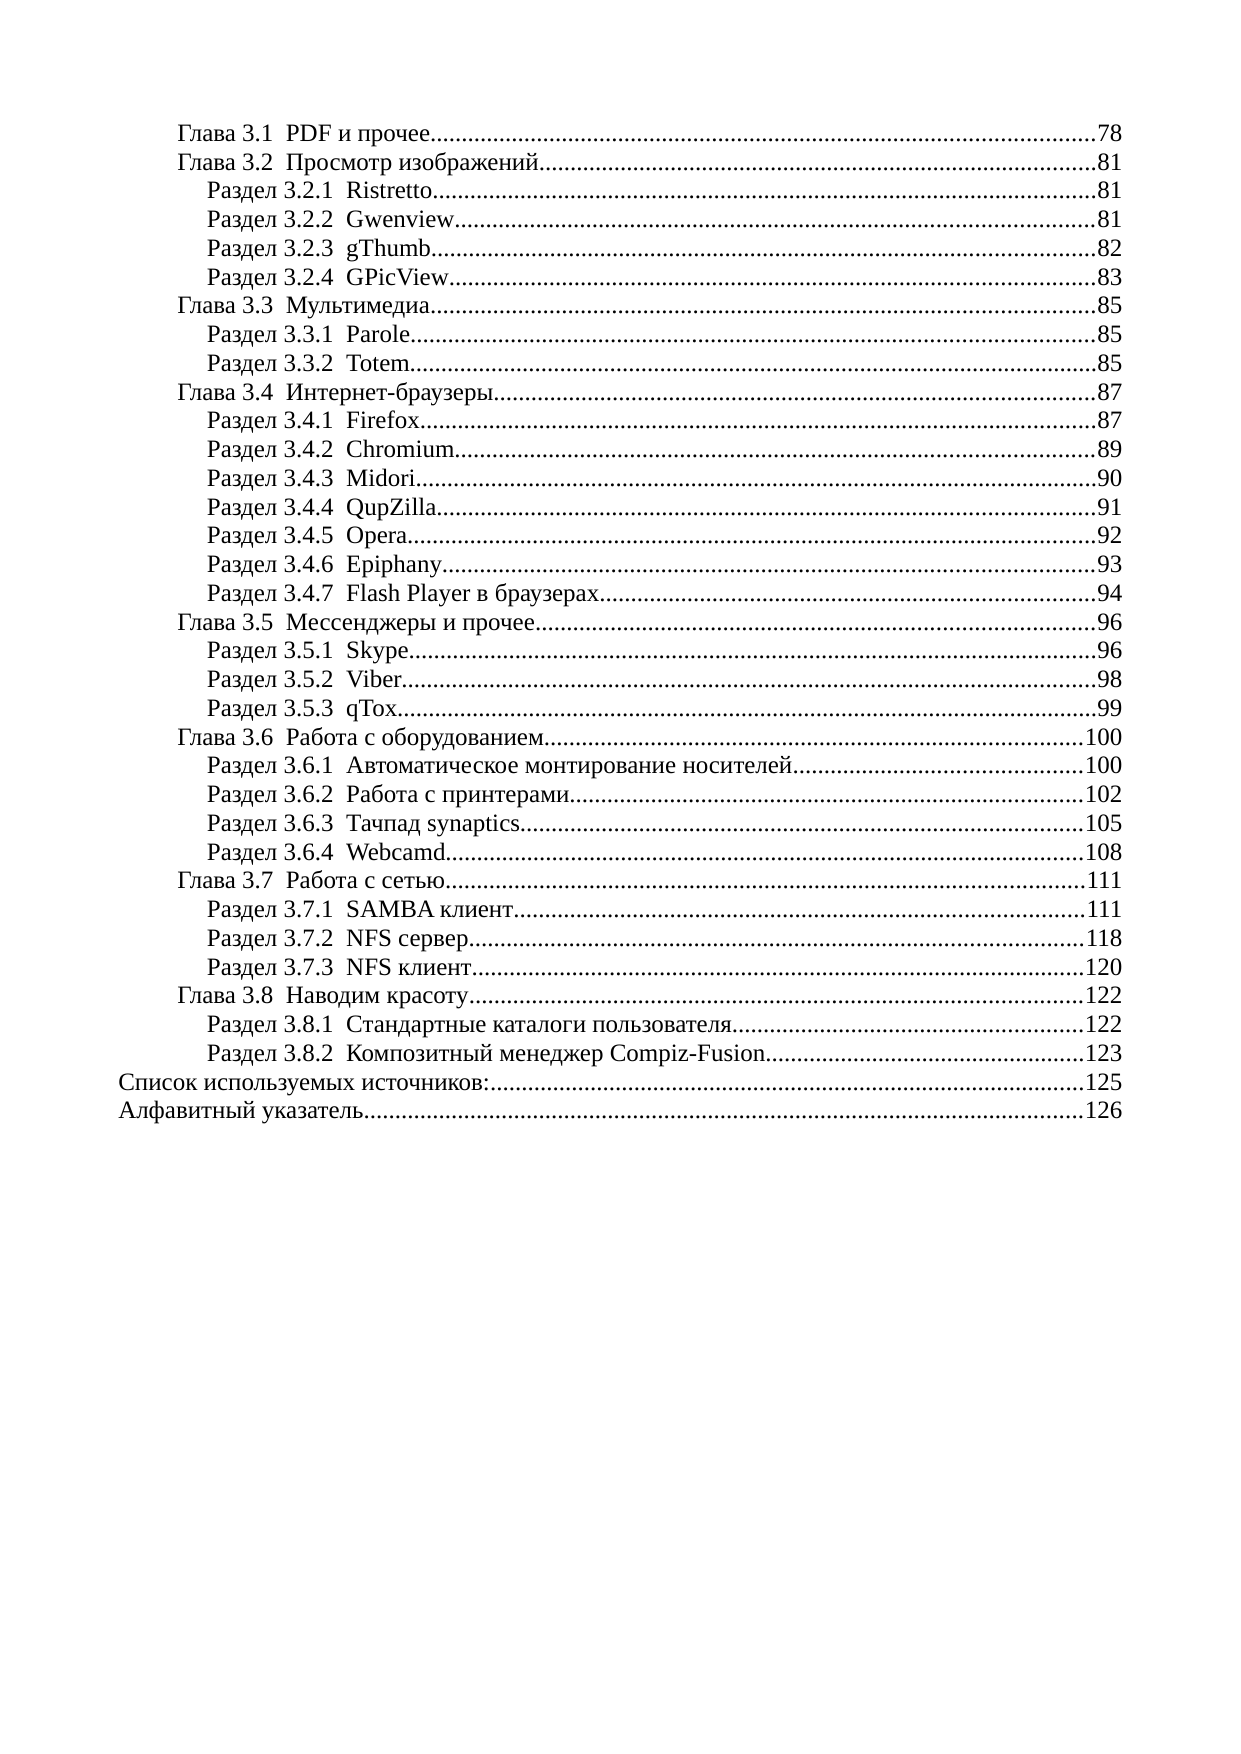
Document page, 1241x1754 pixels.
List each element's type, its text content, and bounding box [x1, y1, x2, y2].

text Раздел 3.4.7 Flash Player в браузерах 94 [207, 578, 1122, 607]
text Раздел 3.4.3 Midori 90 [207, 463, 1122, 492]
text Раздел 3.6.2 Работа с принтерами 102 [207, 779, 1122, 808]
text Раздел 3.5.1 Skype 96 [207, 636, 1122, 664]
text Глава 3.5 Мессенджеры и прочее 96 [177, 607, 1122, 636]
text Раздел 3.5.2 Viber 98 [207, 664, 1122, 693]
text Раздел 3.3.1 Parole 85 [207, 319, 1122, 348]
text Глава 3.8 Наводим красоту 122 [177, 981, 1122, 1009]
text Раздел 3.4.5 Opera 92 [207, 521, 1122, 549]
text Глава 3.3 Мультимедиа 85 [177, 291, 1122, 319]
text Глава 3.6 Работа с оборудованием 100 [177, 722, 1122, 751]
text Раздел 3.4.6 Epiphany 93 [207, 549, 1122, 578]
text Раздел 3.3.2 Totem 85 [207, 348, 1122, 377]
text Алфавитный указатель 126 [118, 1096, 1122, 1124]
text Раздел 3.7.2 NFS сервер 118 [207, 923, 1122, 952]
text Раздел 3.8.2 Композитный менеджер Compiz-Fusion 123 [207, 1038, 1122, 1067]
text Раздел 3.7.1 SAMBA клиент 111 [207, 894, 1122, 923]
text Раздел 3.2.4 GPicView 83 [207, 262, 1122, 291]
text Раздел 3.2.2 Gwenview 81 [207, 204, 1122, 233]
text Раздел 3.4.2 Chromium 89 [207, 434, 1122, 463]
text Раздел 3.2.1 Ristretto 81 [207, 176, 1122, 204]
text Раздел 3.2.3 gThumb 82 [207, 233, 1122, 262]
text Раздел 3.8.1 Стандартные каталоги пользователя 122 [207, 1009, 1122, 1038]
text Раздел 3.4.4 QupZilla 91 [207, 492, 1122, 521]
text Раздел 3.7.3 NFS клиент 120 [207, 952, 1122, 981]
text Раздел 3.6.3 Тачпад synaptics 105 [207, 808, 1122, 837]
text Раздел 3.4.1 Firefox 87 [207, 406, 1122, 434]
text Раздел 3.5.3 qTox 99 [207, 693, 1122, 722]
text Глава 3.4 Интернет-браузеры 87 [177, 377, 1122, 406]
text Глава 3.7 Работа с сетью 111 [177, 866, 1122, 894]
text Глава 3.2 Просмотр изображений 81 [177, 147, 1122, 176]
text Раздел 3.6.1 Автоматическое монтирование носителей 100 [207, 751, 1122, 779]
text Раздел 3.6.4 Webcamd 108 [207, 837, 1122, 866]
text Глава 3.1 PDF и прочее 78 [177, 118, 1122, 147]
text Список используемых источников: 125 [118, 1067, 1122, 1096]
